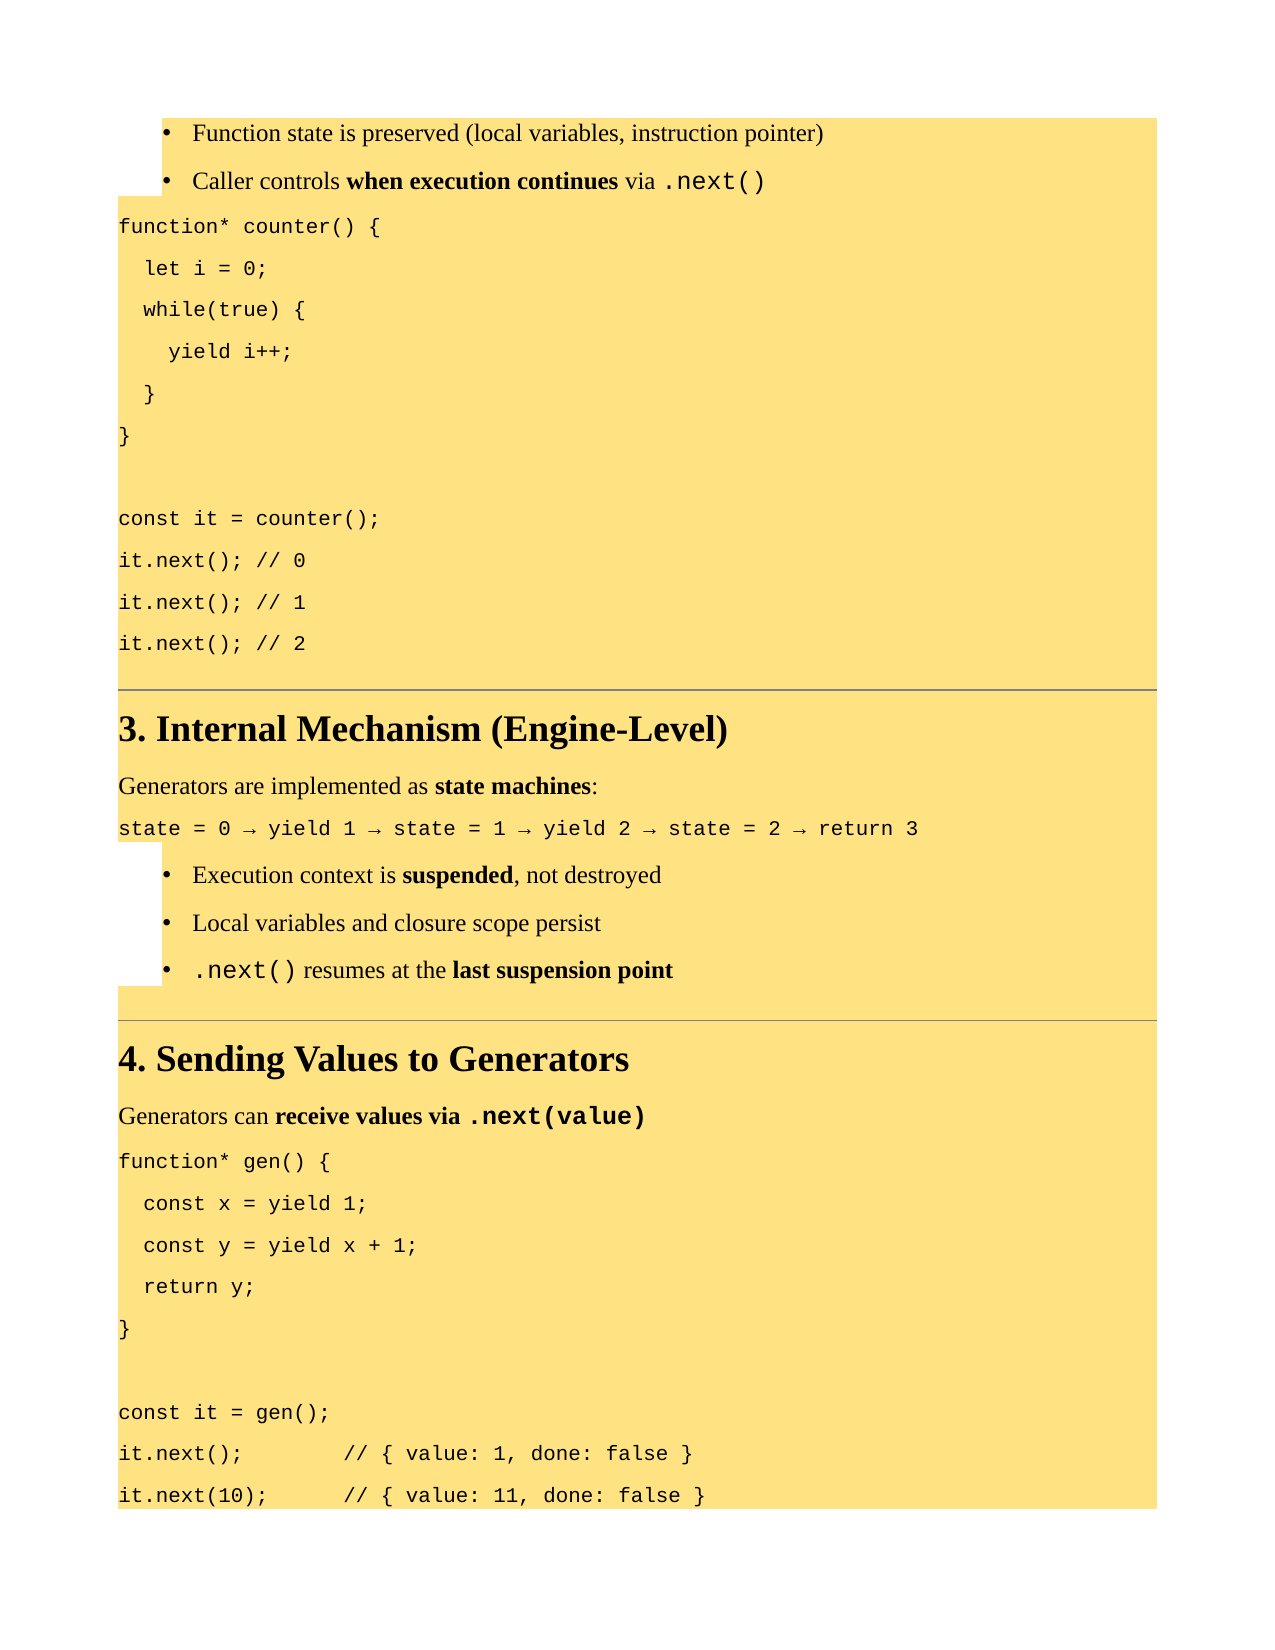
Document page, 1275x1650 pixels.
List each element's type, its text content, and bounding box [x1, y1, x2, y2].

text const it = gen(); [118, 1402, 1157, 1425]
text const x = yield 1; [118, 1193, 1157, 1216]
text state = 0 → yield 1 → state = 1 → yield 2 → state = 2 → return 3 [118, 818, 1157, 842]
text it.next(); // 1 [118, 592, 1157, 615]
subtitle 3. Internal Mechanism (Engine-Level) [118, 707, 1157, 750]
text it.next(); // 2 [118, 633, 1157, 657]
list Local variables and closure scope persist [162, 908, 1157, 937]
list Caller controls when execution continues via .next() [162, 166, 1157, 197]
text let i = 0; [118, 257, 1157, 281]
list Execution context is suspended, not destroyed [162, 860, 1157, 889]
text it.next(); // 0 [118, 550, 1157, 573]
text Generators can receive values via .next(value) [118, 1101, 1157, 1132]
text Generators are implemented as state machines: [118, 771, 1157, 799]
text function* gen() { [118, 1151, 1157, 1175]
list Function state is preserved (local variables, instruction pointer) [162, 118, 1157, 147]
text } [118, 1318, 1157, 1342]
text } [118, 424, 1157, 448]
text const it = counter(); [118, 508, 1157, 532]
text it.next(10); // { value: 11, done: false } [118, 1485, 1157, 1509]
text } [118, 383, 1157, 406]
text function* counter() { [118, 216, 1157, 239]
text return y; [118, 1276, 1157, 1300]
text it.next(); // { value: 1, done: false } [118, 1443, 1157, 1467]
text while(true) { [118, 299, 1157, 323]
text const y = yield x + 1; [118, 1234, 1157, 1258]
list .next() resumes at the last suspension point [162, 955, 1157, 986]
text yield i++; [118, 341, 1157, 365]
subtitle 4. Sending Values to Generators [118, 1037, 1157, 1080]
